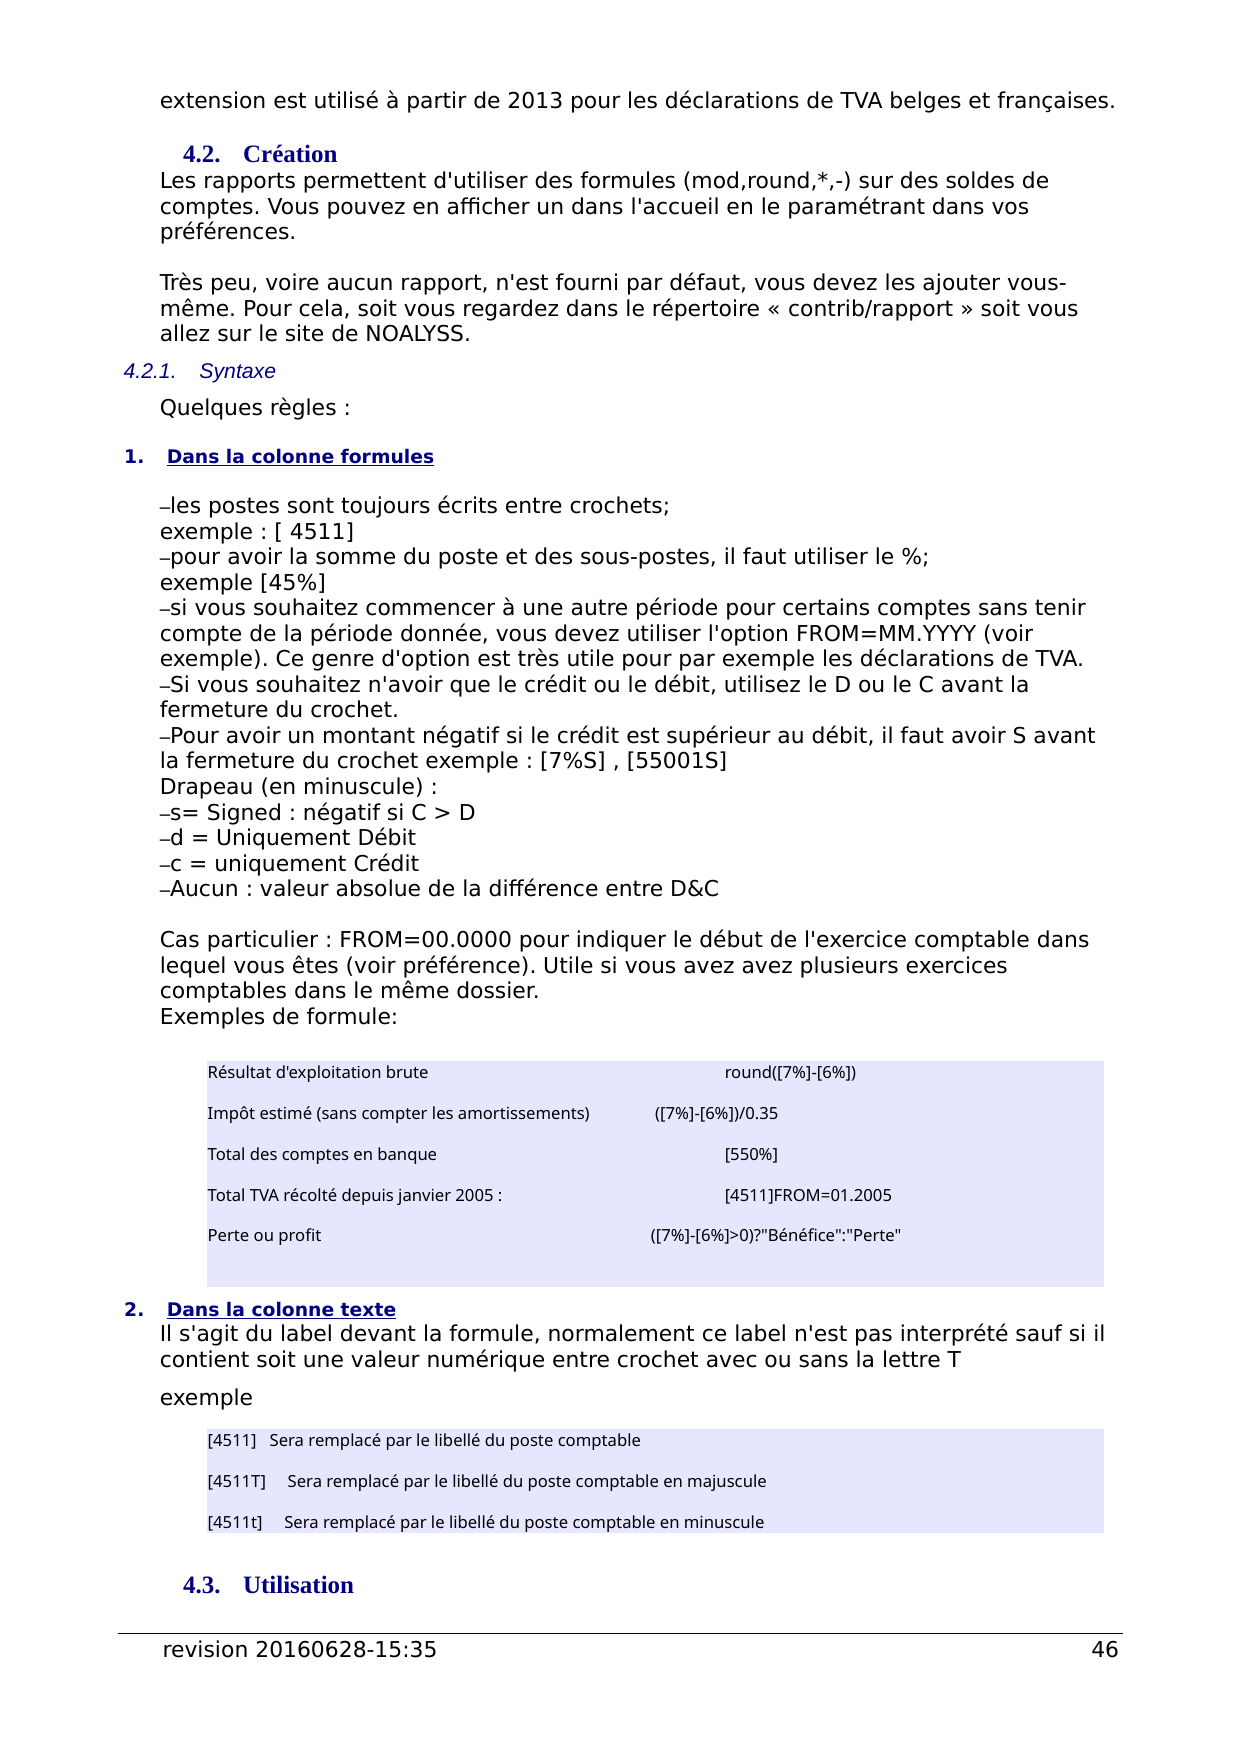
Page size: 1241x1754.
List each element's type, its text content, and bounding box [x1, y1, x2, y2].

text extension est utilisé à partir de 2013 pour les déclarations de TVA belges et françaises. [159, 88, 1123, 114]
list Drapeau (en minuscule) : [159, 774, 1123, 800]
subtitle Création [177, 139, 1123, 168]
text Il s'agit du label devant la formule, normalement ce label n'est pas interprété sauf si il contient soit une valeur numérique entre crochet avec ou sans la lettre T [159, 1321, 1123, 1372]
list Si vous souhaitez n'avoir que le crédit ou le débit, utilisez le D ou le C avant la fermeture du crochet. [159, 672, 1123, 723]
text Total TVA récolté depuis janvier 2005 : [4511]FROM=01.2005 [207, 1183, 1104, 1206]
subtitle Dans la colonne texte [117, 1299, 1123, 1321]
list s= Signed : négatif si C > D [159, 800, 1123, 825]
subtitle Syntaxe [117, 359, 1123, 383]
text [4511] Sera remplacé par le libellé du poste comptable [207, 1429, 1104, 1451]
text Quelques règles : [159, 395, 1123, 421]
subtitle Utilisation [177, 1570, 1123, 1599]
text [4511t] Sera remplacé par le libellé du poste comptable en minuscule [207, 1510, 1104, 1533]
list c = uniquement Crédit [159, 851, 1123, 876]
text Résultat d'exploitation brute round([7%]-[6%]) [207, 1061, 1104, 1084]
text Cas particulier : FROM=00.0000 pour indiquer le début de l'exercice comptable dans lequel vous êtes (voir préférence). Utile si vous avez avez plusieurs exercices comptables dans le même dossier. [159, 927, 1123, 1004]
list Aucun : valeur absolue de la différence entre D&C [159, 876, 1123, 902]
text Perte ou profit ([7%]-[6%]>0)?"Bénéfice":"Perte" [207, 1224, 1104, 1247]
list Pour avoir un montant négatif si le crédit est supérieur au débit, il faut avoir S avant la fermeture du crochet exemple : [7%S] , [55001S] [159, 723, 1123, 774]
list les postes sont toujours écrits entre crochets; exemple : [ 4511] [159, 493, 1123, 544]
list si vous souhaitez commencer à une autre période pour certains comptes sans tenir compte de la période donnée, vous devez utiliser l'option FROM=MM.YYYY (voir exemple). Ce genre d'option est très utile pour par exemple les déclarations de TVA. [159, 596, 1123, 672]
text Exemples de formule: [159, 1004, 1123, 1029]
text Les rapports permettent d'utiliser des formules (mod,round,*,-) sur des soldes de comptes. Vous pouvez en afficher un dans l'accueil en le paramétrant dans vos préférences. [159, 168, 1123, 245]
text Total des comptes en banque [550%] [207, 1142, 1104, 1165]
text [4511T] Sera remplacé par le libellé du poste comptable en majuscule [207, 1469, 1104, 1492]
text exemple [159, 1385, 1123, 1410]
subtitle Dans la colonne formules [117, 446, 1123, 468]
list pour avoir la somme du poste et des sous-postes, il faut utiliser le %; exemple [45%] [159, 544, 1123, 596]
text Impôt estimé (sans compter les amortissements) ([7%]-[6%])/0.35 [207, 1102, 1104, 1124]
list d = Uniquement Débit [159, 825, 1123, 851]
text Très peu, voire aucun rapport, n'est fourni par défaut, vous devez les ajouter vous-même. Pour cela, soit vous regardez dans le répertoire « contrib/rapport » soit vous allez sur le site de NOALYSS. [159, 270, 1123, 347]
